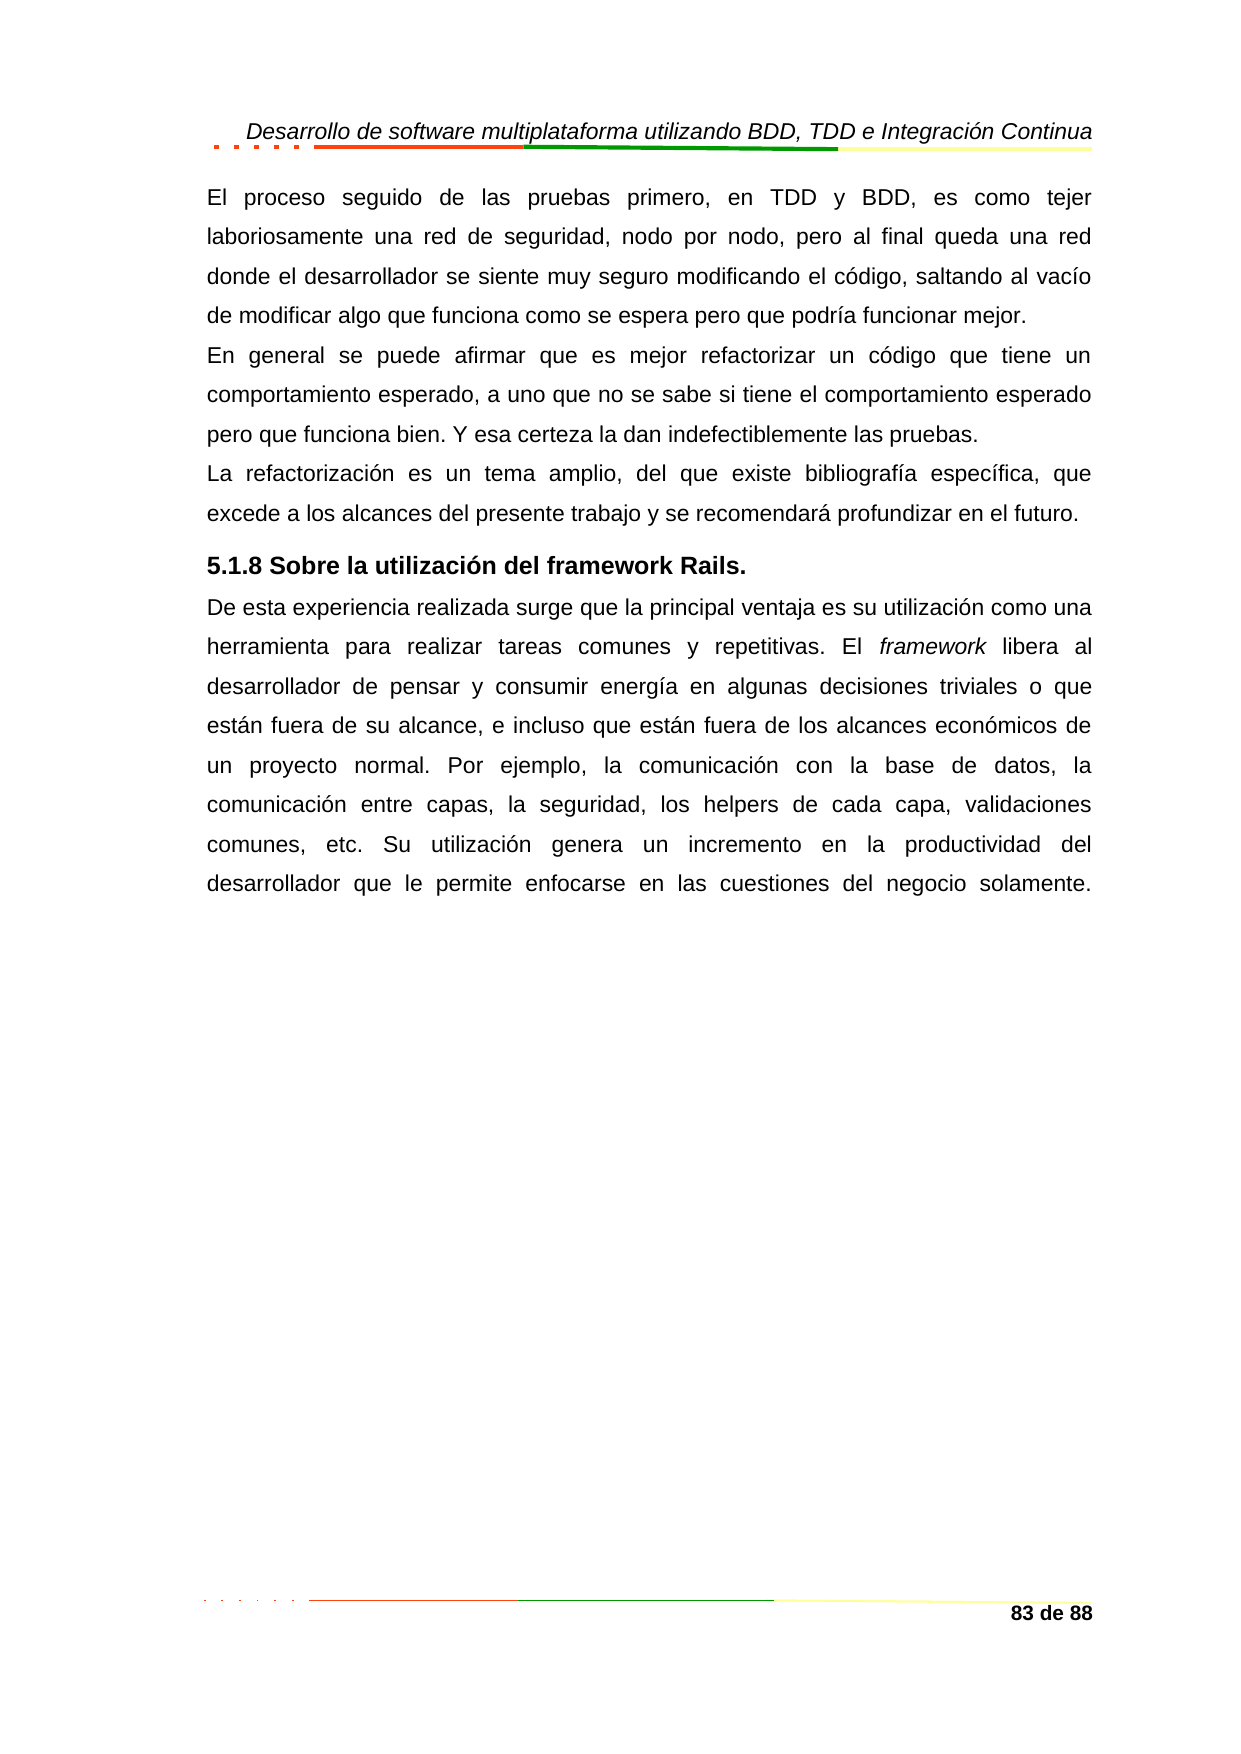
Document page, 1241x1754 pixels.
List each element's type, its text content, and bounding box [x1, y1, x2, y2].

text El proceso seguido de las pruebas primero, en TDD y BDD, es como tejer laboriosamente una red de seguridad, nodo por nodo, pero al final queda una red donde el desarrollador se siente muy seguro modificando el código, saltando al vacío de modificar algo que funciona como se espera pero que podría funcionar mejor. [207, 184, 1093, 328]
text En general se puede afirmar que es mejor refactorizar un código que tiene un comportamiento esperado, a uno que no se sabe si tiene el comportamiento esperado pero que funciona bien. Y esa certeza la dan indefectiblemente las pruebas. [207, 342, 1093, 447]
text 5.1.8 Sobre la utilización del framework Rails. [207, 551, 1093, 579]
text De esta experiencia realizada surge que la principal ventaja es su utilización como una herramienta para realizar tareas comunes y repetitivas. El framework libera al desarrollador de pensar y consumir energía en algunas decisiones triviales o que están fuera de su alcance, e incluso que están fuera de los alcances económicos de un proyecto normal. Por ejemplo, la comunicación con la base de datos, la comunicación entre capas, la seguridad, los helpers de cada capa, validaciones comunes, etc. Su utilización genera un incremento en la productividad del desarrollador que le permite enfocarse en las cuestiones del negocio solamente. [207, 594, 1093, 936]
text La refactorización es un tema amplio, del que existe bibliografía específica, que excede a los alcances del presente trabajo y se recomendará profundizar en el futuro. [207, 460, 1093, 526]
